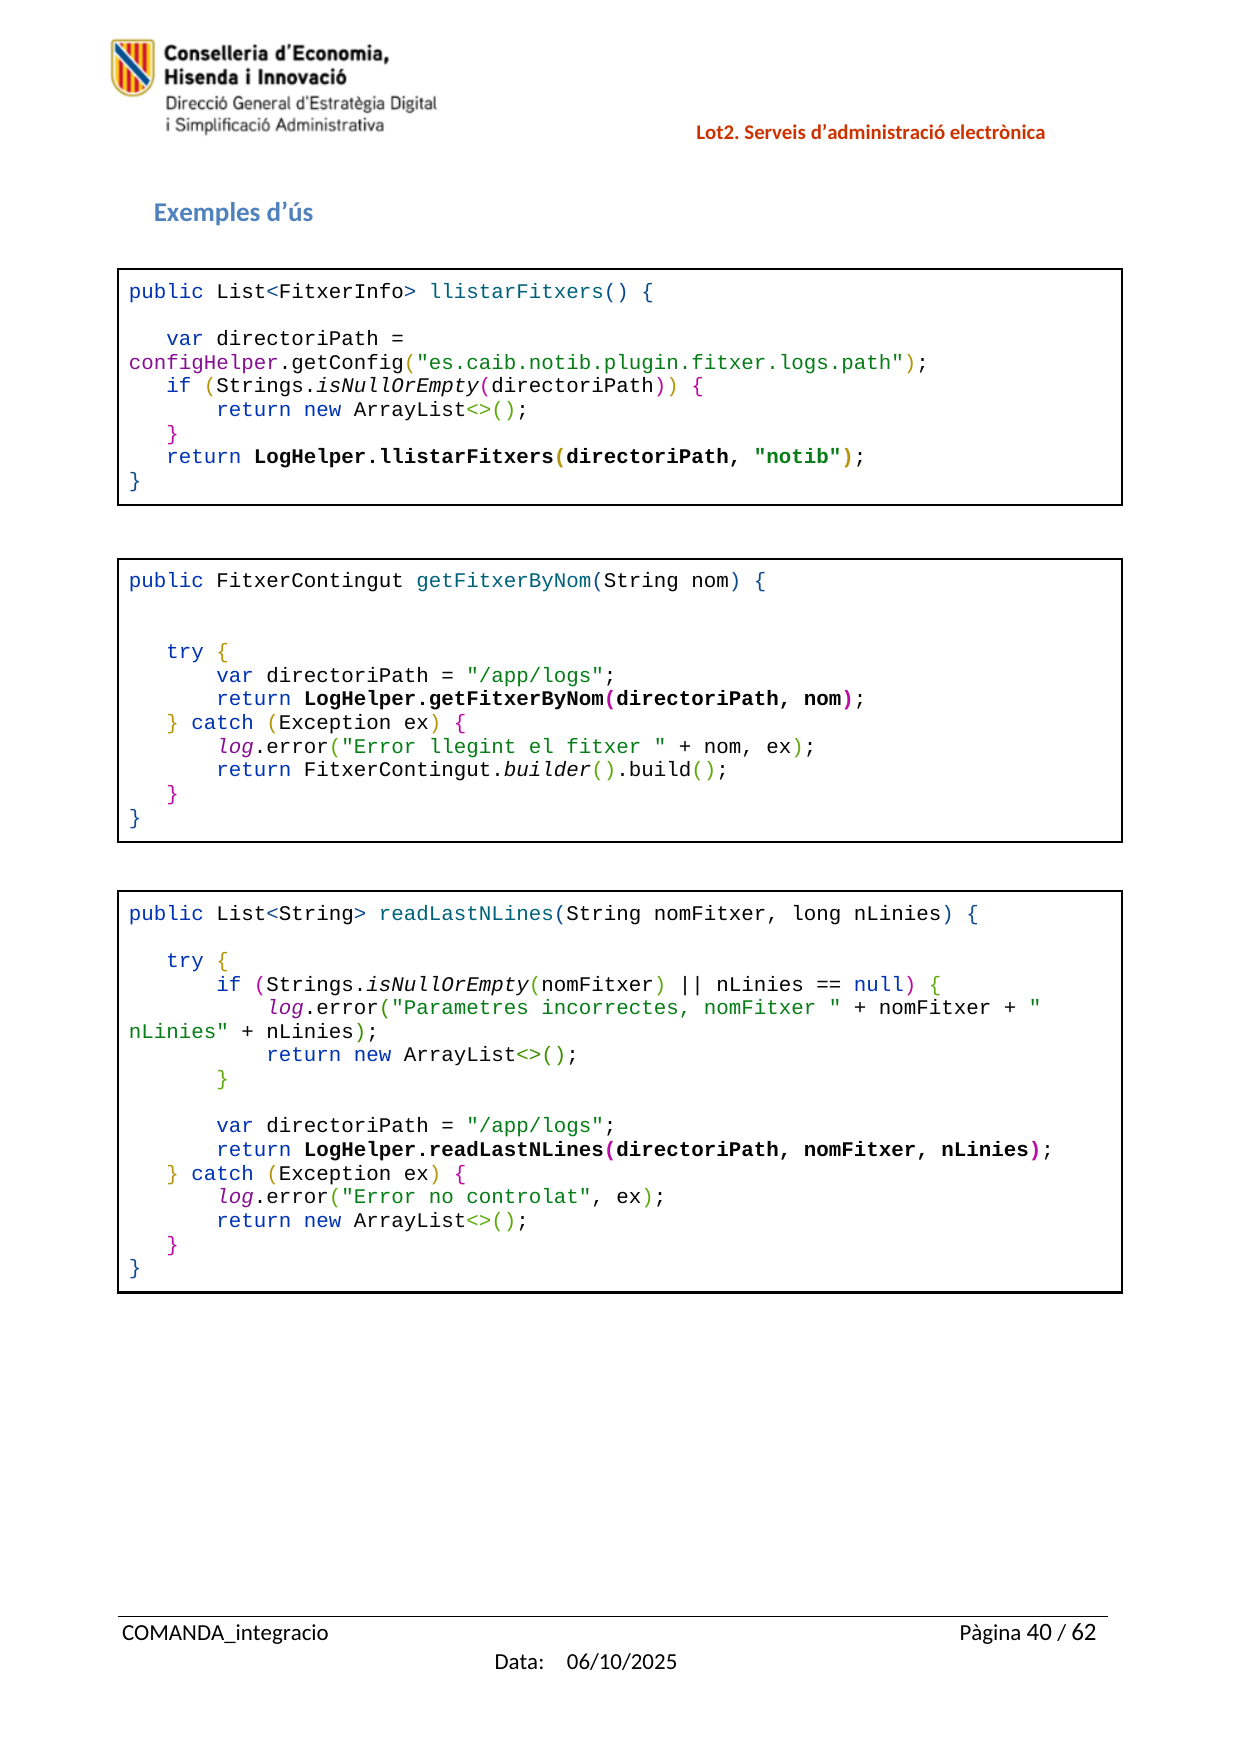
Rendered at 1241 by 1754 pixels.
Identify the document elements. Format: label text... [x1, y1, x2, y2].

table_header public List<FitxerInfo> llistarFitxers() { var directoriPath = configHelper.getConfig("es.caib.notib.plugin.fitxer.logs.path"); if (Strings.isNullOrEmpty(directoriPath)) { return new ArrayList<>(); } return LogHelper.llistarFitxers(directoriPath, "notib"); } [119, 270, 1121, 504]
table_header public FitxerContingut getFitxerByNom(String nom) { try { var directoriPath = "/app/logs"; return LogHelper.getFitxerByNom(directoriPath, nom); } catch (Exception ex) { log.error("Error llegint el fitxer " + nom, ex); return FitxerContingut.builder().build(); } } [119, 560, 1121, 841]
subtitle Exemples d’ús [153, 195, 1122, 228]
table_header public List<String> readLastNLines(String nomFitxer, long nLinies) { try { if (Strings.isNullOrEmpty(nomFitxer) || nLinies == null) { log.error("Parametres incorrectes, nomFitxer " + nomFitxer + " nLinies" + nLinies); return new ArrayList<>(); } var directoriPath = "/app/logs"; return LogHelper.readLastNLines(directoriPath, nomFitxer, nLinies); } catch (Exception ex) { log.error("Error no controlat", ex); return new ArrayList<>(); } } [119, 892, 1121, 1291]
picture [100, 26, 467, 156]
